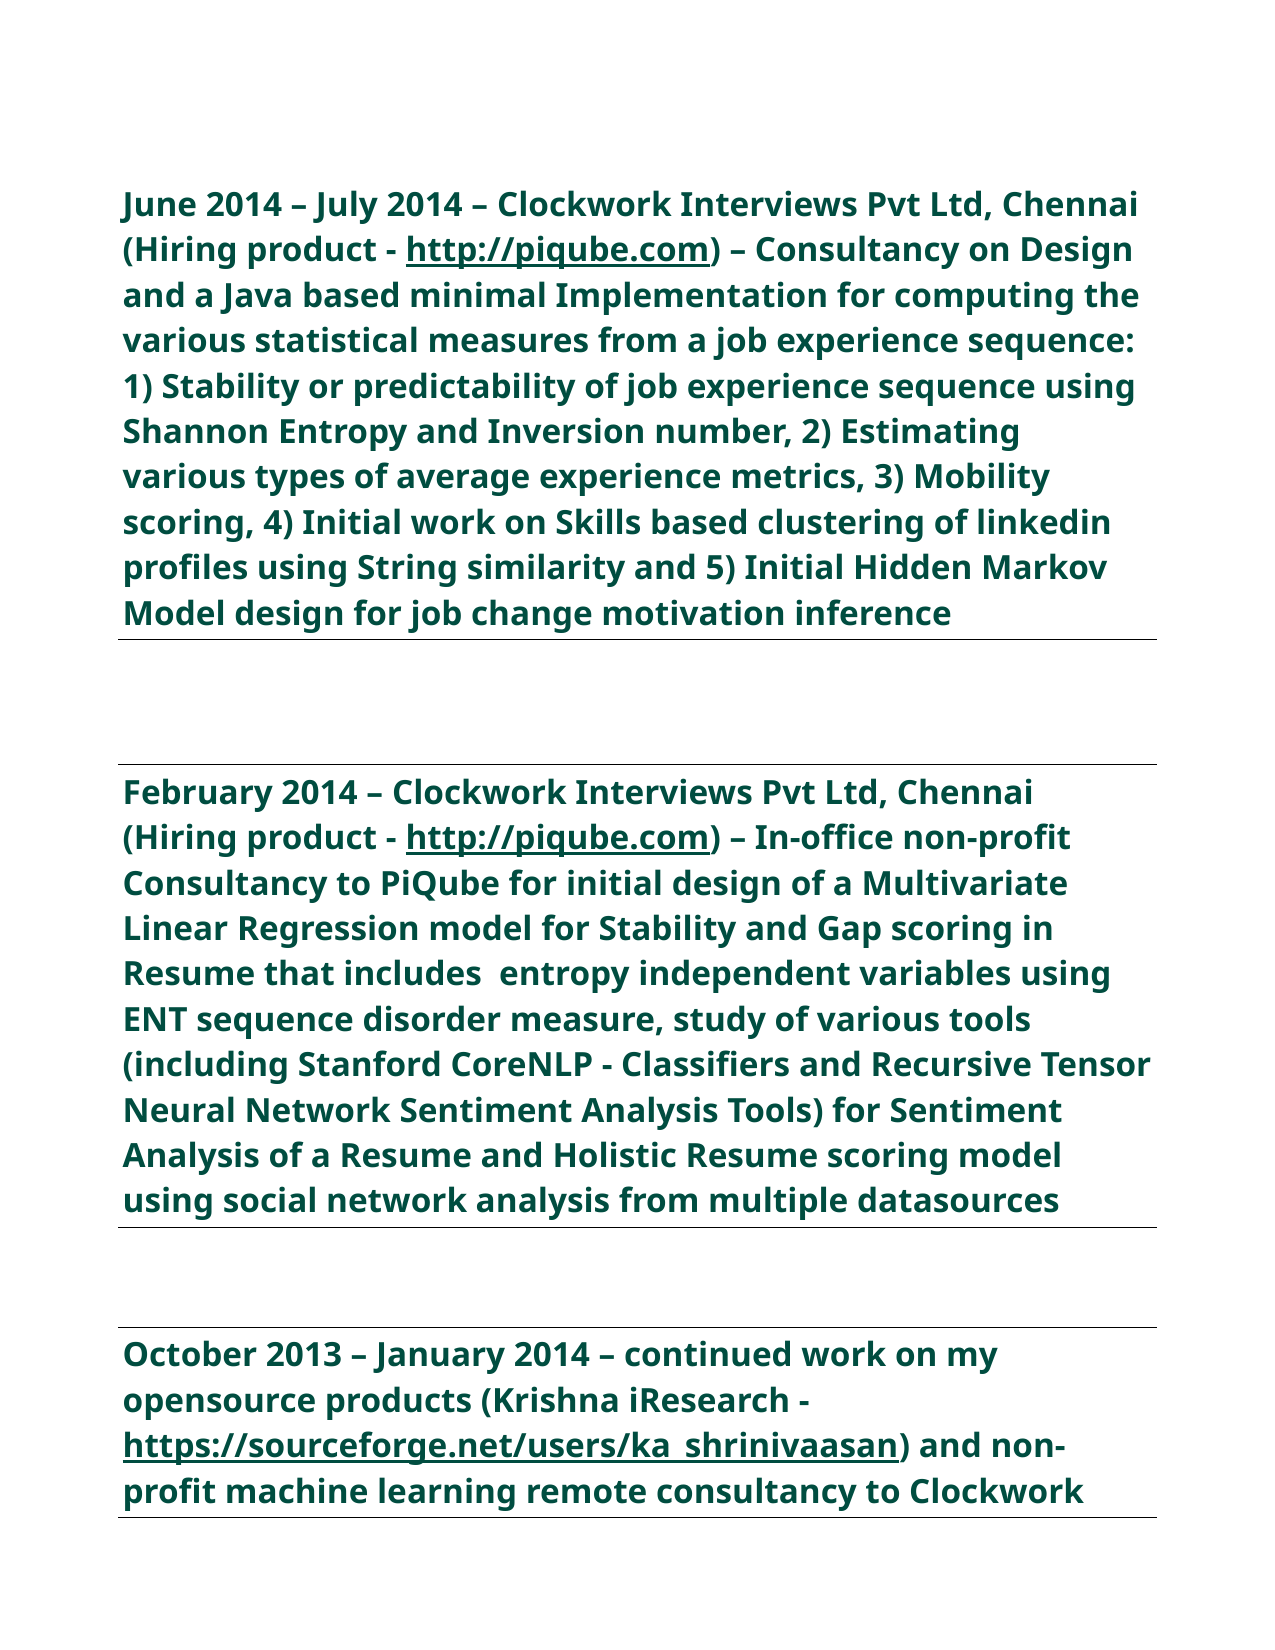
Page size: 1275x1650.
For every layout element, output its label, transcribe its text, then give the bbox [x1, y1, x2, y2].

text February 2014 – Clockwork Interviews Pvt Ltd, Chennai (Hiring product - http://piqube.com) – In-office non-profit Consultancy to PiQube for initial design of a Multivariate Linear Regression model for Stability and Gap scoring in Resume that includes entropy independent variables using ENT sequence disorder measure, study of various tools (including Stanford CoreNLP - Classifiers and Recursive Tensor Neural Network Sentiment Analysis Tools) for Sentiment Analysis of a Resume and Holistic Resume scoring model using social network analysis from multiple datasources [118, 765, 1157, 1227]
text October 2013 – January 2014 – continued work on my opensource products (Krishna iResearch - https://sourceforge.net/users/ka_shrinivaasan) and non-profit machine learning remote consultancy to Clockwork [118, 1328, 1157, 1517]
text June 2014 – July 2014 – Clockwork Interviews Pvt Ltd, Chennai (Hiring product - http://piqube.com) – Consultancy on Design and a Java based minimal Implementation for computing the various statistical measures from a job experience sequence: 1) Stability or predictability of job experience sequence using Shannon Entropy and Inversion number, 2) Estimating various types of average experience metrics, 3) Mobility scoring, 4) Initial work on Skills based clustering of linkedin profiles using String similarity and 5) Initial Hidden Markov Model design for job change motivation inference [118, 176, 1157, 639]
